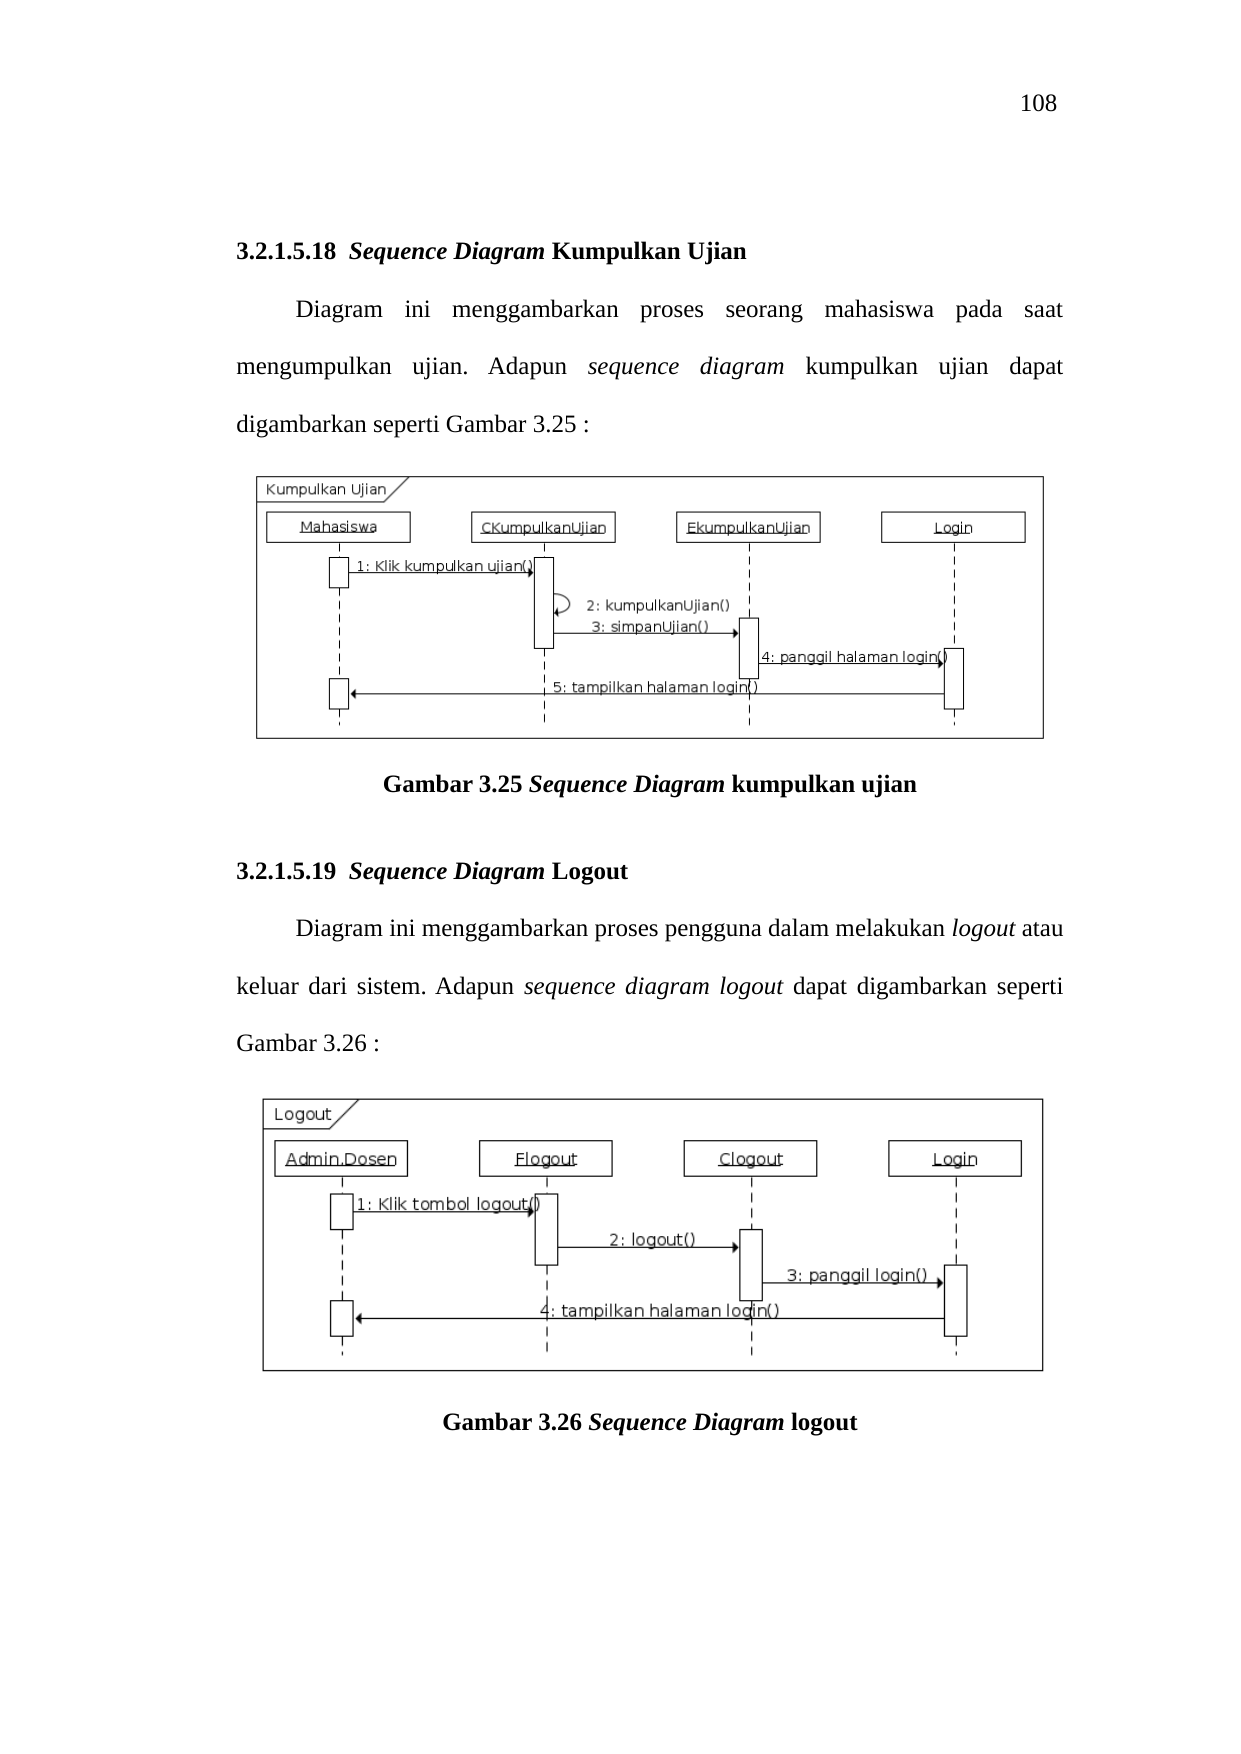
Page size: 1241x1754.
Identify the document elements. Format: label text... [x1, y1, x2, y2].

text Diagram ini menggambarkan proses seorang mahasiswa pada saat mengumpulkan ujian. Adapun sequence diagram kumpulkan ujian dapat digambarkan seperti Gambar 3.25 : [236, 294, 1063, 437]
picture [236, 470, 1064, 741]
text Gambar 3.25 Sequence Diagram kumpulkan ujian [236, 741, 1063, 798]
subtitle Sequence Diagram Kumpulkan Ujian [236, 236, 1063, 265]
picture [251, 1090, 1048, 1379]
text Gambar 3.26 Sequence Diagram logout [252, 1379, 1047, 1436]
text Diagram ini menggambarkan proses pengguna dalam melakukan logout atau keluar dari sistem. Adapun sequence diagram logout dapat digambarkan seperti Gambar 3.26 : [236, 913, 1063, 1057]
subtitle Sequence Diagram Logout [236, 856, 1063, 884]
